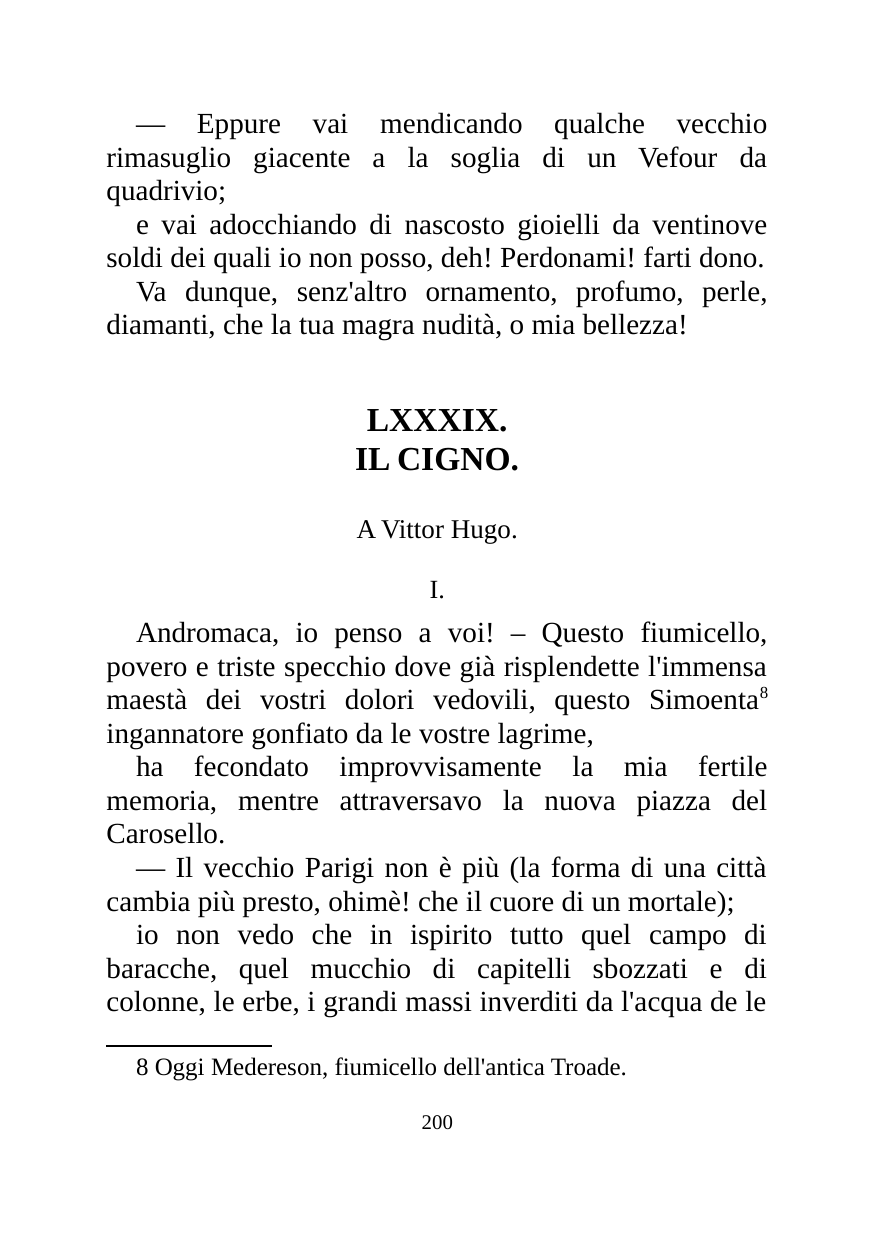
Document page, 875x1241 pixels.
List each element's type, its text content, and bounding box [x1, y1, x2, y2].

text e vai adocchiando di nascosto gioielli da ventinove soldi dei quali io non posso, deh! Perdonami! farti dono. [106, 207, 768, 274]
text Oggi Medereson, fiumicello dell'antica Troade. [106, 1052, 768, 1080]
subtitle I. [106, 573, 768, 604]
text Andromaca, io penso a voi! – Questo fiumicello, povero e triste specchio dove già risplendette l'immensa maestà dei vostri dolori vedovili, questo Simoenta ingannatore gonfiato da le vostre lagrime, [106, 615, 768, 749]
subtitle LXXXIX. IL CIGNO. [106, 400, 768, 477]
text — Eppure vai mendicando qualche vecchio rimasuglio giacente a la soglia di un Vefour da quadrivio; [106, 106, 768, 207]
text io non vedo che in ispirito tutto quel campo di baracche, quel mucchio di capitelli sbozzati e di colonne, le erbe, i grandi massi inverditi da l'acqua de le [106, 917, 768, 1018]
text ha fecondato improvvisamente la mia fertile memoria, mentre attraversavo la nuova piazza del Carosello. [106, 749, 768, 850]
text A Vittor Hugo. [106, 513, 768, 544]
text — Il vecchio Parigi non è più (la forma di una città cambia più presto, ohimè! che il cuore di un mortale); [106, 850, 768, 917]
text Va dunque, senz'altro ornamento, profumo, perle, diamanti, che la tua magra nudità, o mia bellezza! [106, 274, 768, 341]
